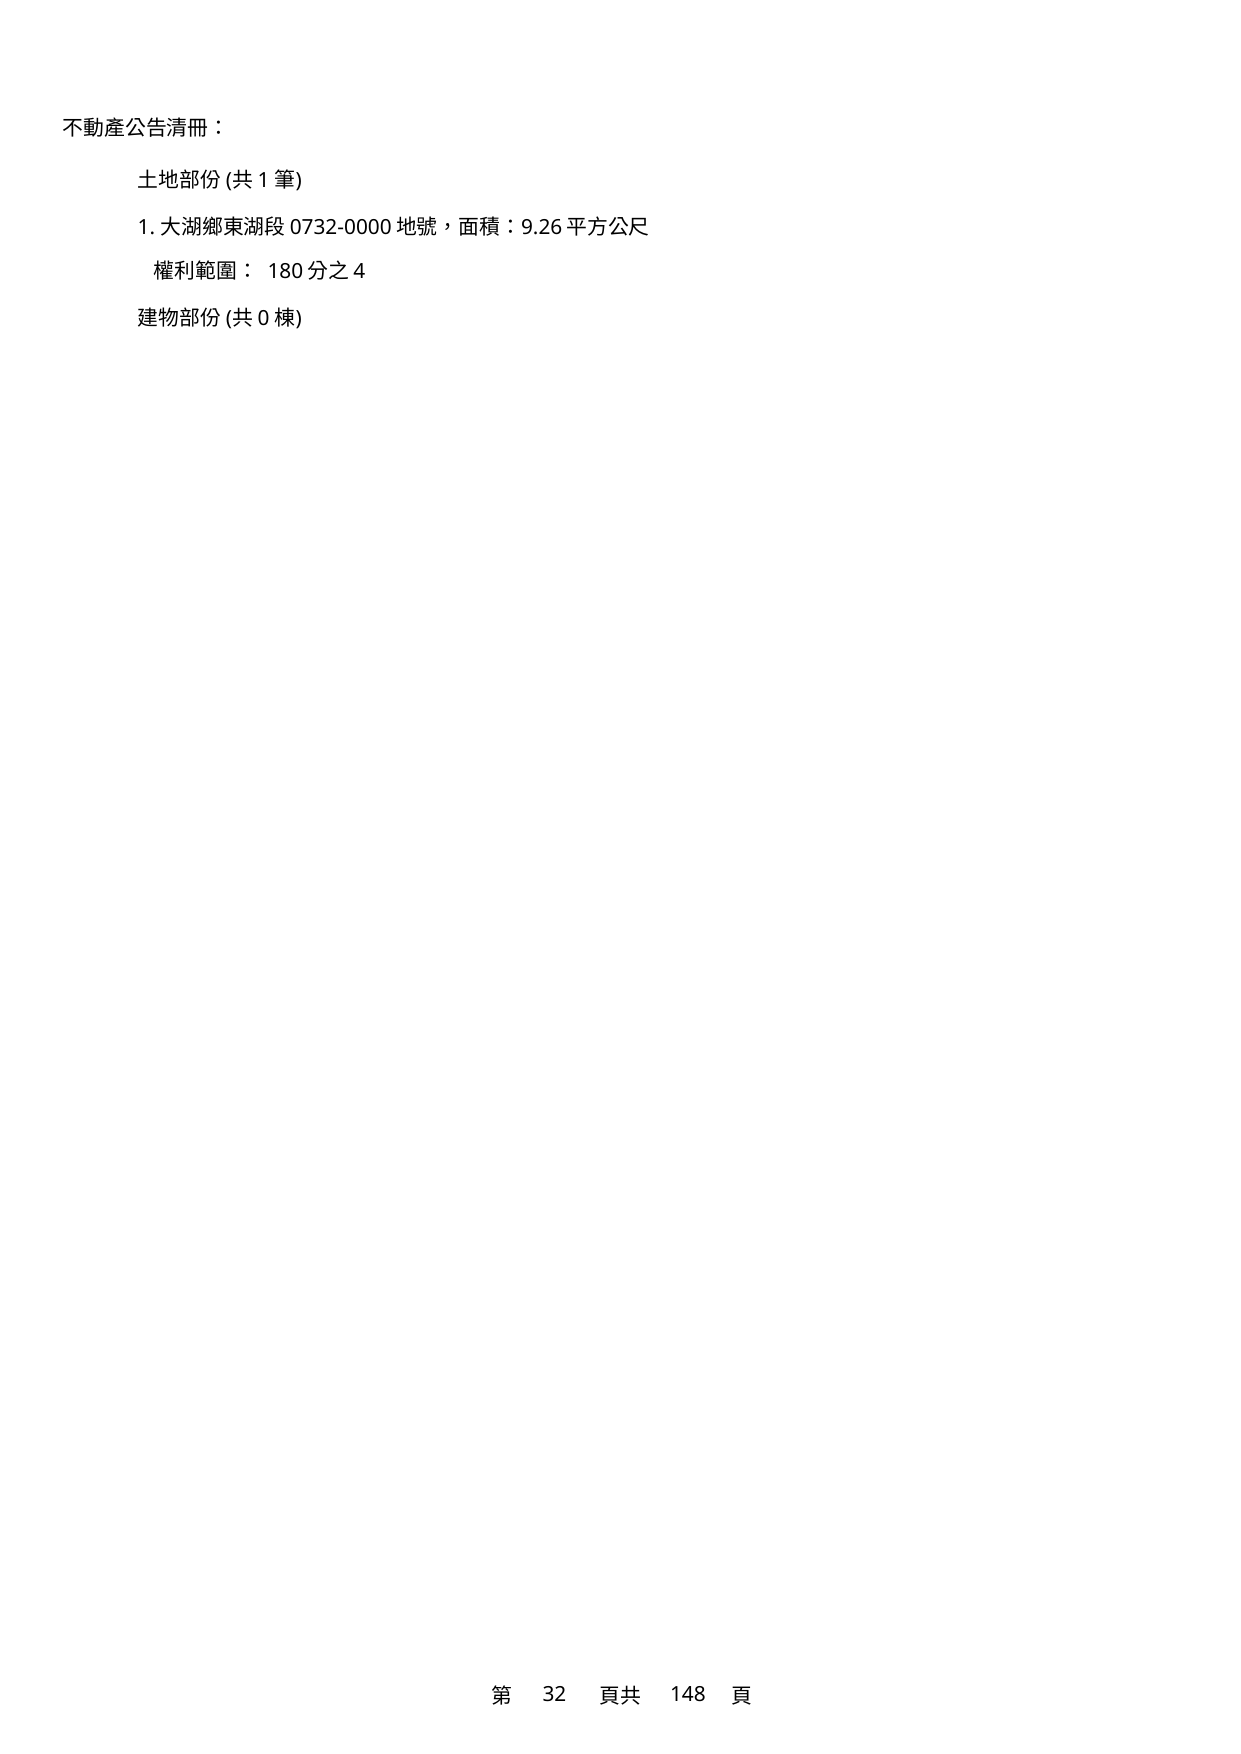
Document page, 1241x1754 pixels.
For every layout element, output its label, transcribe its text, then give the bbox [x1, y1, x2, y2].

text 建物部份 (共 0 棟) [62, 287, 1177, 331]
text 頁 [721, 1679, 762, 1709]
text 148 [654, 1679, 721, 1708]
text 32 [523, 1679, 585, 1708]
text 1. 大湖鄉東湖段0732-0000地號，面積：9.26平方公尺 權利範圍： 180分之4 [62, 197, 1177, 284]
text 土地部份 (共 1 筆) [62, 150, 1177, 194]
text 第 [481, 1679, 523, 1709]
text 不動產公告清冊： [62, 98, 1177, 142]
text 頁共 [585, 1679, 654, 1709]
